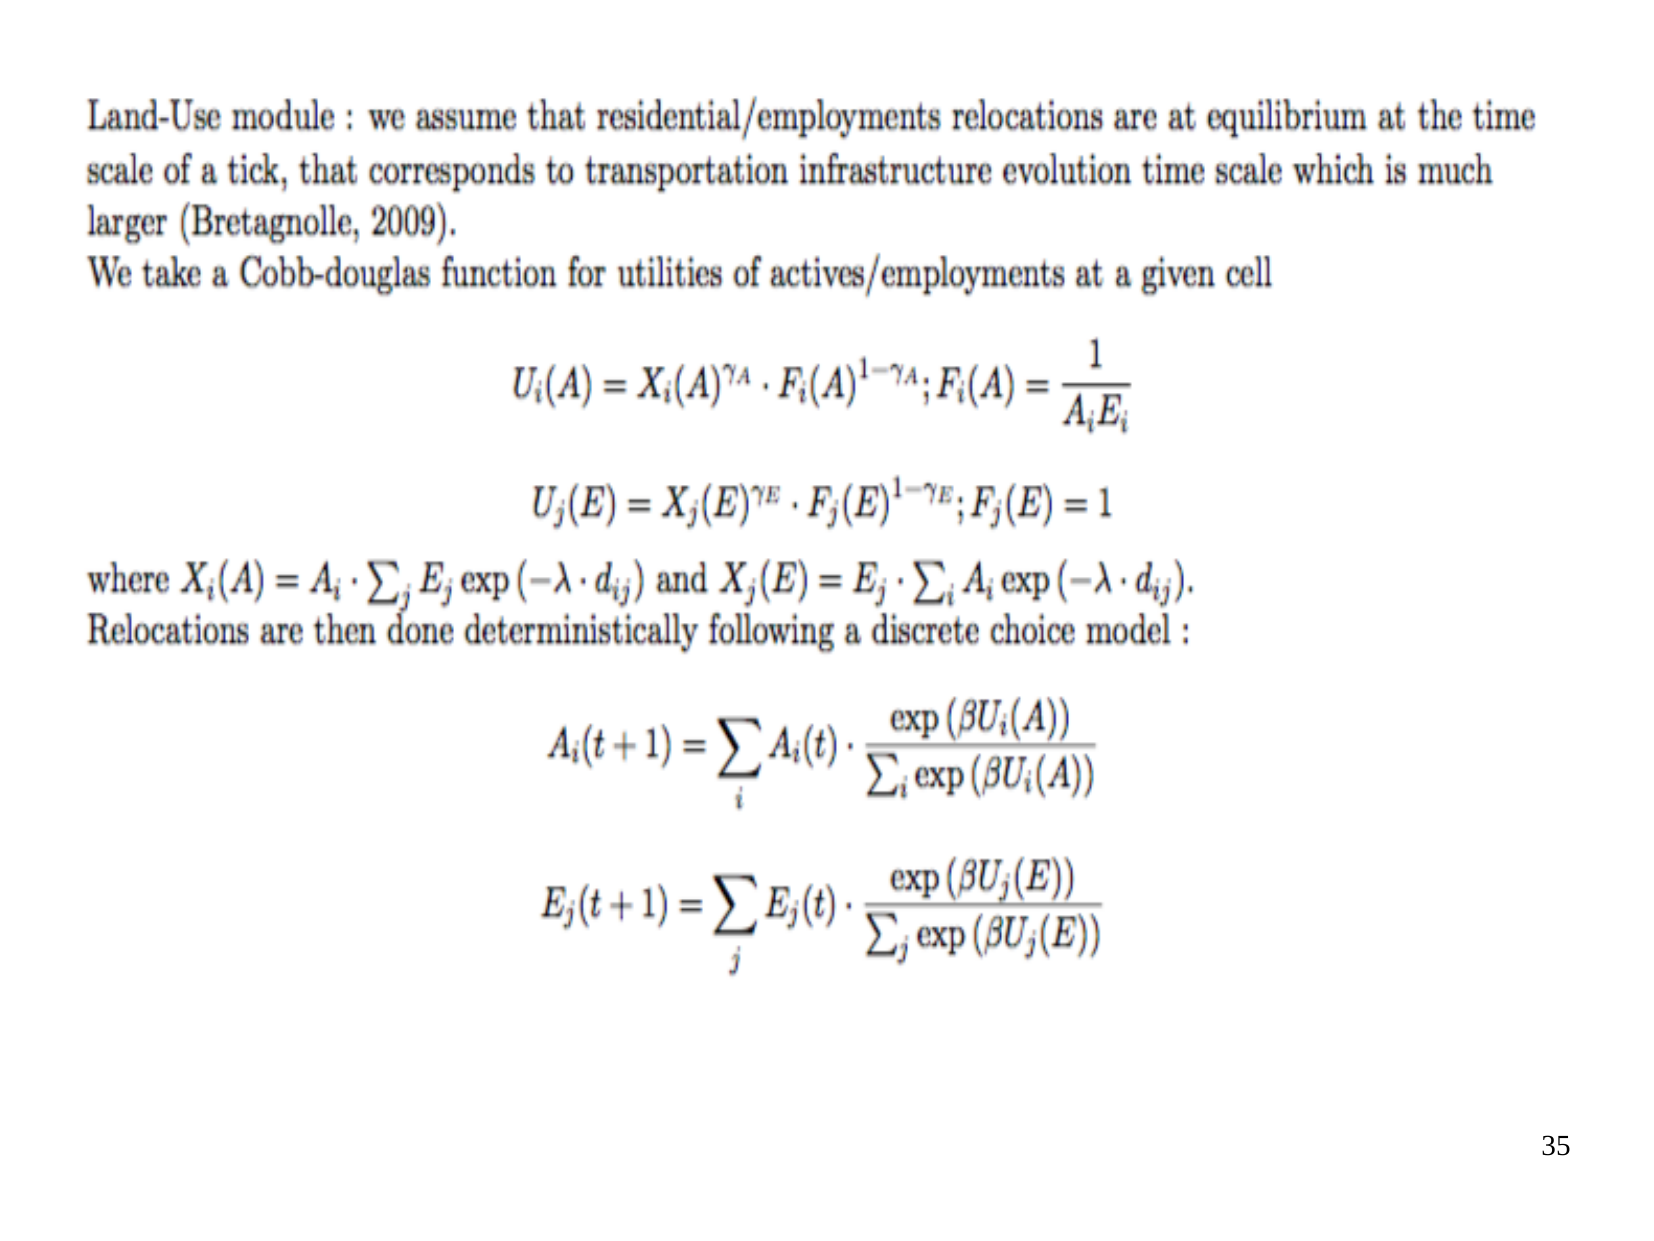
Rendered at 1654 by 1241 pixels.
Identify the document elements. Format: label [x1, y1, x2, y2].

picture [67, 70, 1571, 1028]
